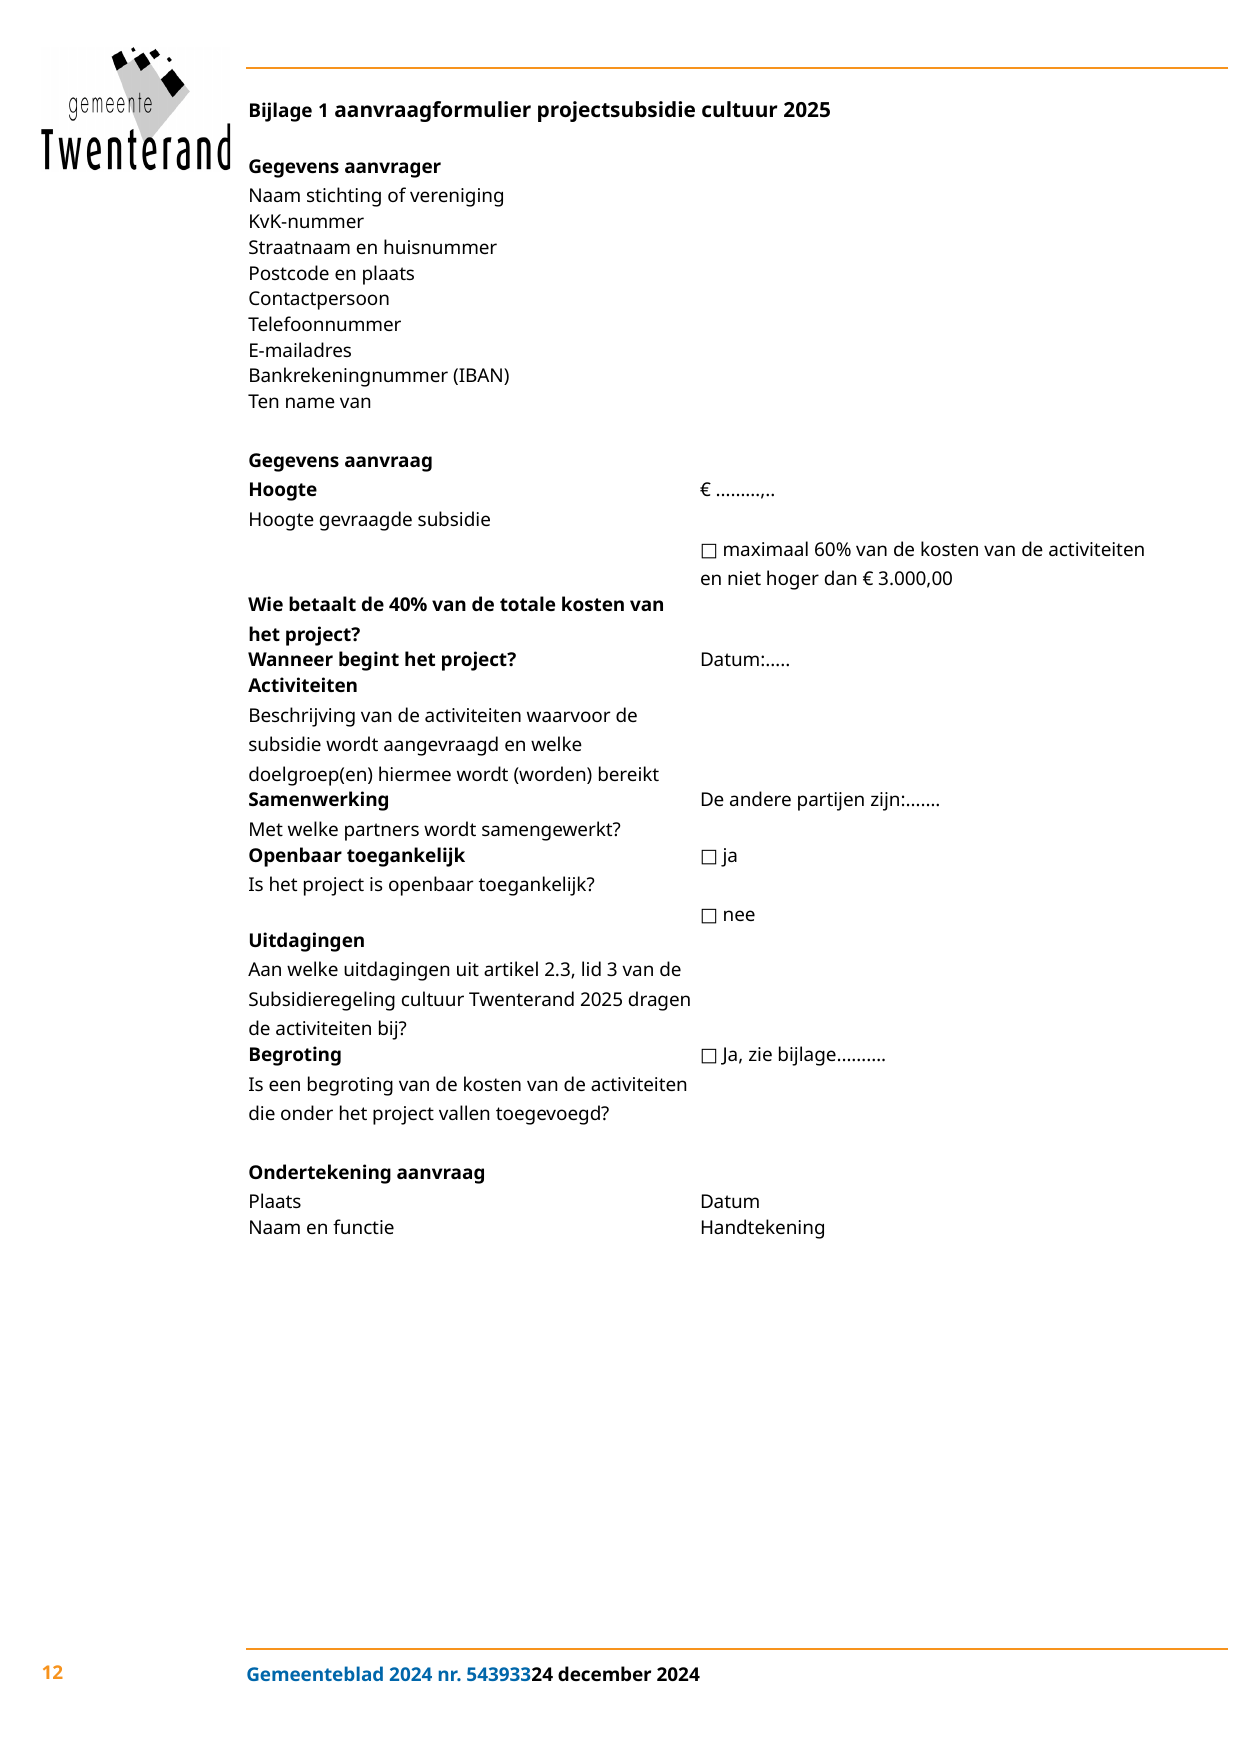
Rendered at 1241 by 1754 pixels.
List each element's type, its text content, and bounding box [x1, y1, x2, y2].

table_cell KvK-nummer [248, 208, 700, 234]
table_cell □ ja □ nee [700, 842, 1152, 927]
table_cell [700, 260, 1152, 286]
picture [41, 47, 231, 172]
table_header Naam stichting of vereniging [248, 183, 700, 208]
table_cell [700, 208, 1152, 234]
table_cell Datum:….. [700, 646, 1152, 672]
table_cell [700, 286, 1152, 311]
table_cell Postcode en plaats [248, 260, 700, 286]
table_cell Begroting Is een begroting van de kosten van de activiteiten die onder het project vallen toegevoegd? [248, 1041, 700, 1126]
table_cell De andere partijen zijn:……. [700, 787, 1152, 842]
table_cell Samenwerking Met welke partners wordt samengewerkt? [248, 787, 700, 842]
table_cell Wanneer begint het project? [248, 646, 700, 672]
table_header Datum [700, 1189, 1152, 1214]
table_cell [700, 672, 1152, 787]
table_cell Straatnaam en huisnummer [248, 234, 700, 260]
table_cell [700, 337, 1152, 363]
table_cell Ten name van [248, 389, 700, 414]
table_cell Handtekening [700, 1215, 1152, 1240]
table_cell [700, 591, 1152, 646]
table_cell Activiteiten Beschrijving van de activiteiten waarvoor de subsidie wordt aangevraagd en welke doelgroep(en) hiermee wordt (worden) bereikt [248, 672, 700, 787]
table_cell [700, 234, 1152, 260]
text Gegevens aanvrager [248, 153, 1152, 179]
table_cell Telefoonnummer [248, 311, 700, 337]
text Gegevens aanvraag [248, 447, 1152, 473]
table_cell Openbaar toegankelijk Is het project is openbaar toegankelijk? [248, 842, 700, 927]
table_cell [700, 363, 1152, 388]
table_cell Contactpersoon [248, 286, 700, 311]
table_cell [700, 311, 1152, 337]
table_cell [700, 927, 1152, 1041]
table_cell □ Ja, zie bijlage………. [700, 1041, 1152, 1126]
text Ondertekening aanvraag [248, 1159, 1152, 1185]
table_cell E-mailadres [248, 337, 700, 363]
table_header [700, 183, 1152, 208]
table_header € ………,.. □ maximaal 60% van de kosten van de activiteiten en niet hoger dan € 3.000,00 [700, 477, 1152, 591]
table_cell Uitdagingen Aan welke uitdagingen uit artikel 2.3, lid 3 van de Subsidieregeling cultuur Twenterand 2025 dragen de activiteiten bij? [248, 927, 700, 1041]
table_cell [700, 389, 1152, 414]
text Bijlage 1 aanvraagformulier projectsubsidie cultuur 2025 [248, 95, 1152, 123]
table_cell Naam en functie [248, 1215, 700, 1240]
table_cell Bankrekeningnummer (IBAN) [248, 363, 700, 388]
table_header Hoogte Hoogte gevraagde subsidie [248, 477, 700, 591]
table_header Plaats [248, 1189, 700, 1214]
table_cell Wie betaalt de 40% van de totale kosten van het project? [248, 591, 700, 646]
